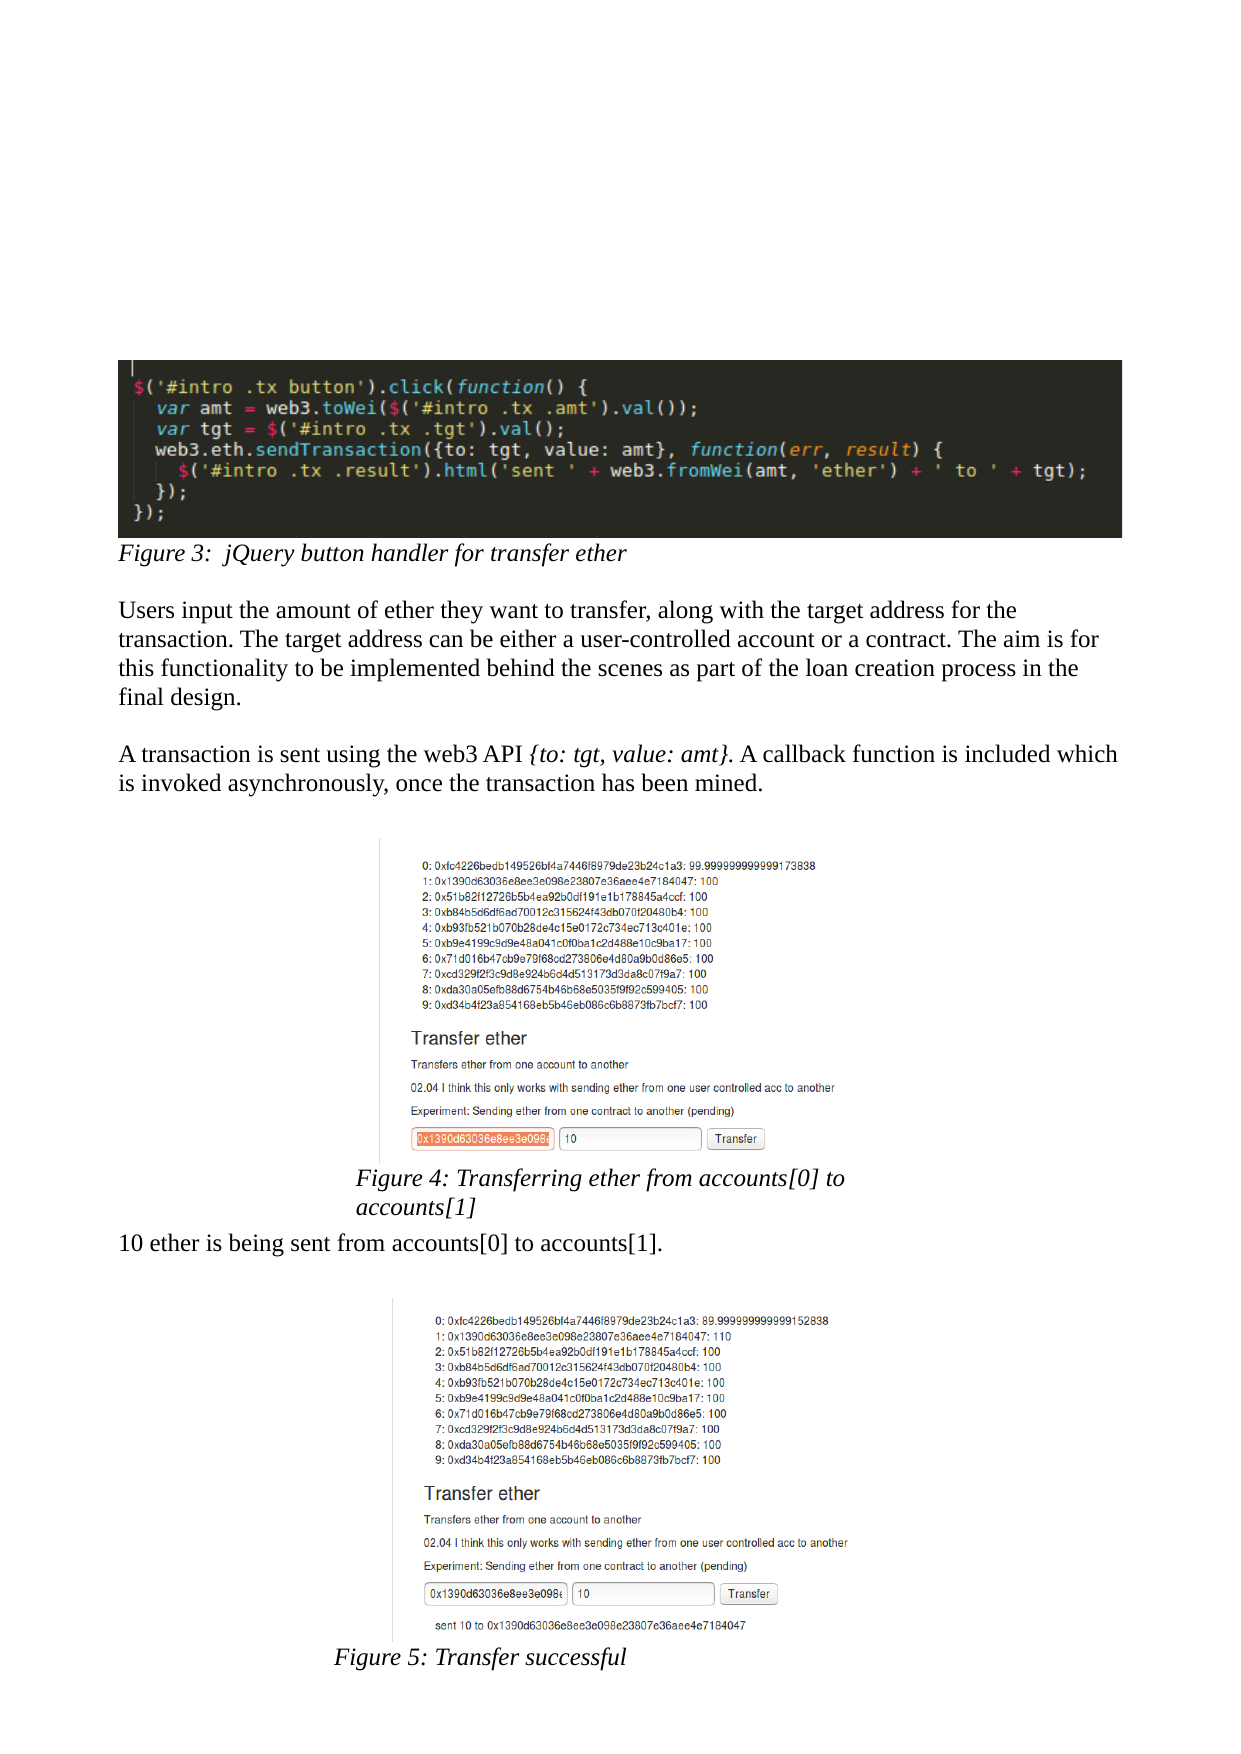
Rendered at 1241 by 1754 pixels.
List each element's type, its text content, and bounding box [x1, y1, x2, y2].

text Figure 3: jQuery button handler for transfer ether [118, 538, 1122, 567]
text Figure 5: Transfer successful [334, 1298, 906, 1671]
text 10 ether is being sent from accounts[0] to accounts[1]. [118, 1228, 1122, 1257]
text Users input the amount of ether they want to transfer, along with the target address for the transaction. The target address can be either a user-controlled account or a contract. The aim is for this functionality to be implemented behind the scenes as part of the loan creation process in the final design. [118, 596, 1122, 711]
picture [355, 838, 591, 1164]
text A transaction is sent using the web3 API {to: tgt, value: amt}. A callback function is included which is invoked asynchronously, once the transaction has been mined. [118, 739, 1122, 797]
picture [118, 360, 1123, 538]
text Figure 4: Transferring ether from accounts[0] to accounts[1] [356, 1164, 885, 1221]
